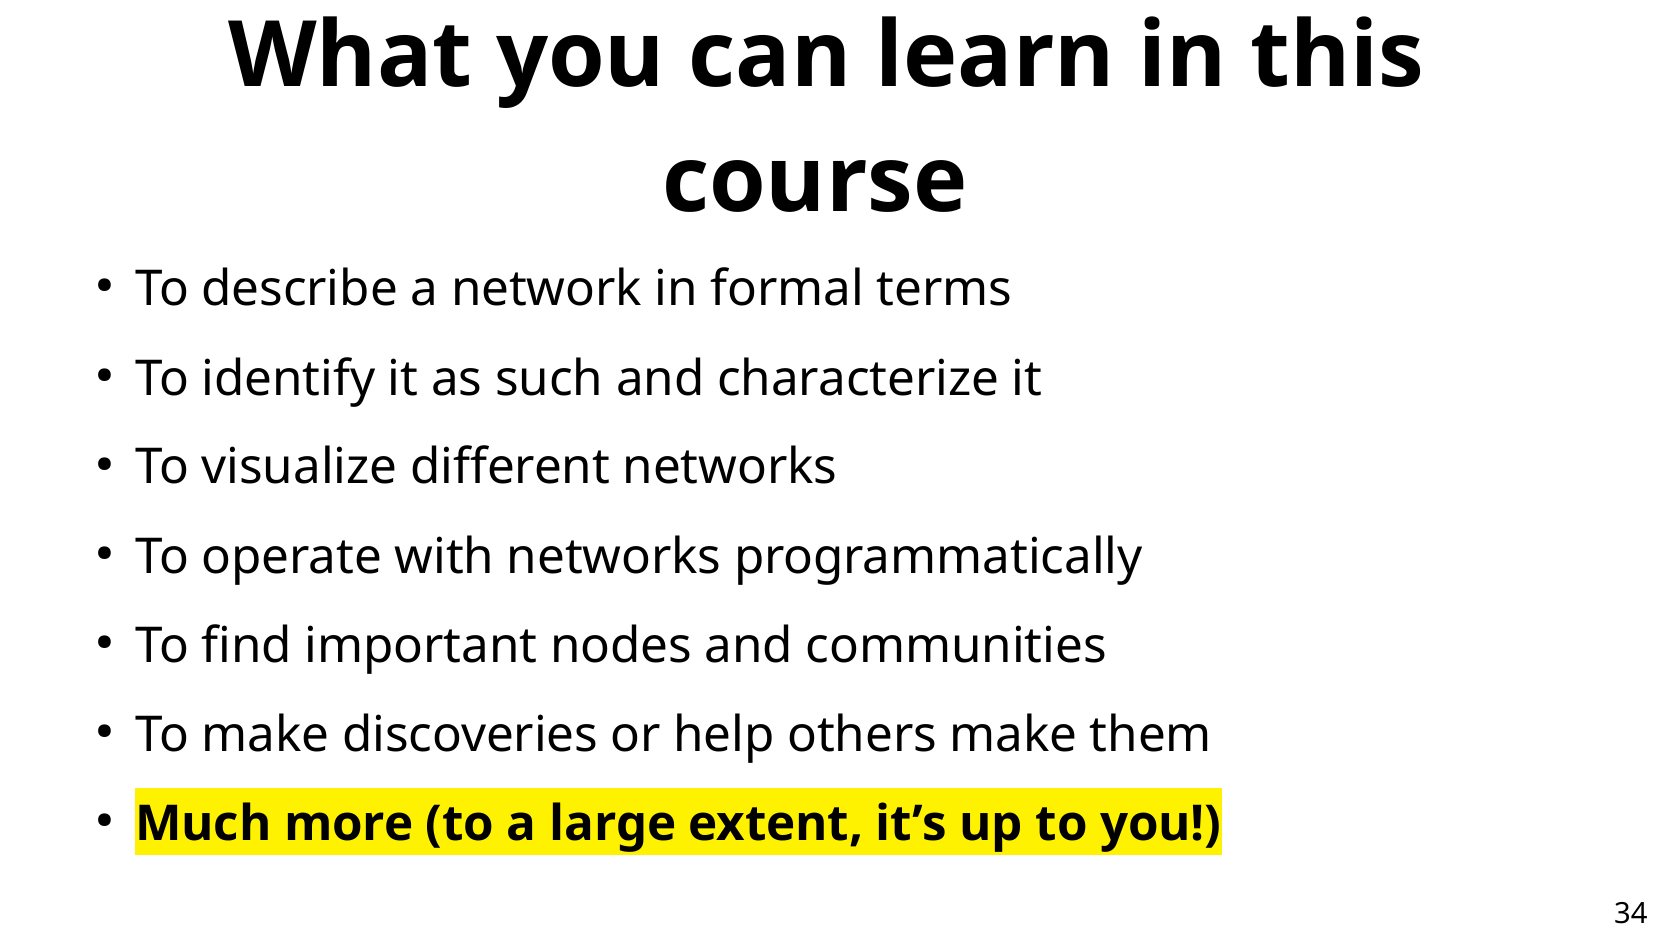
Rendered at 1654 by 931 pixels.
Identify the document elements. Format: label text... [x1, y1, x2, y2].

title What you can learn in this course [82, 1, 1571, 226]
list To describe a network in formal terms To identify it as such and characterize it To visualize different networks To operate with networks programmatically To find important nodes and communities To make discoveries or help others make them Much more (to a large extent, it’s up to you!) [82, 253, 1571, 856]
